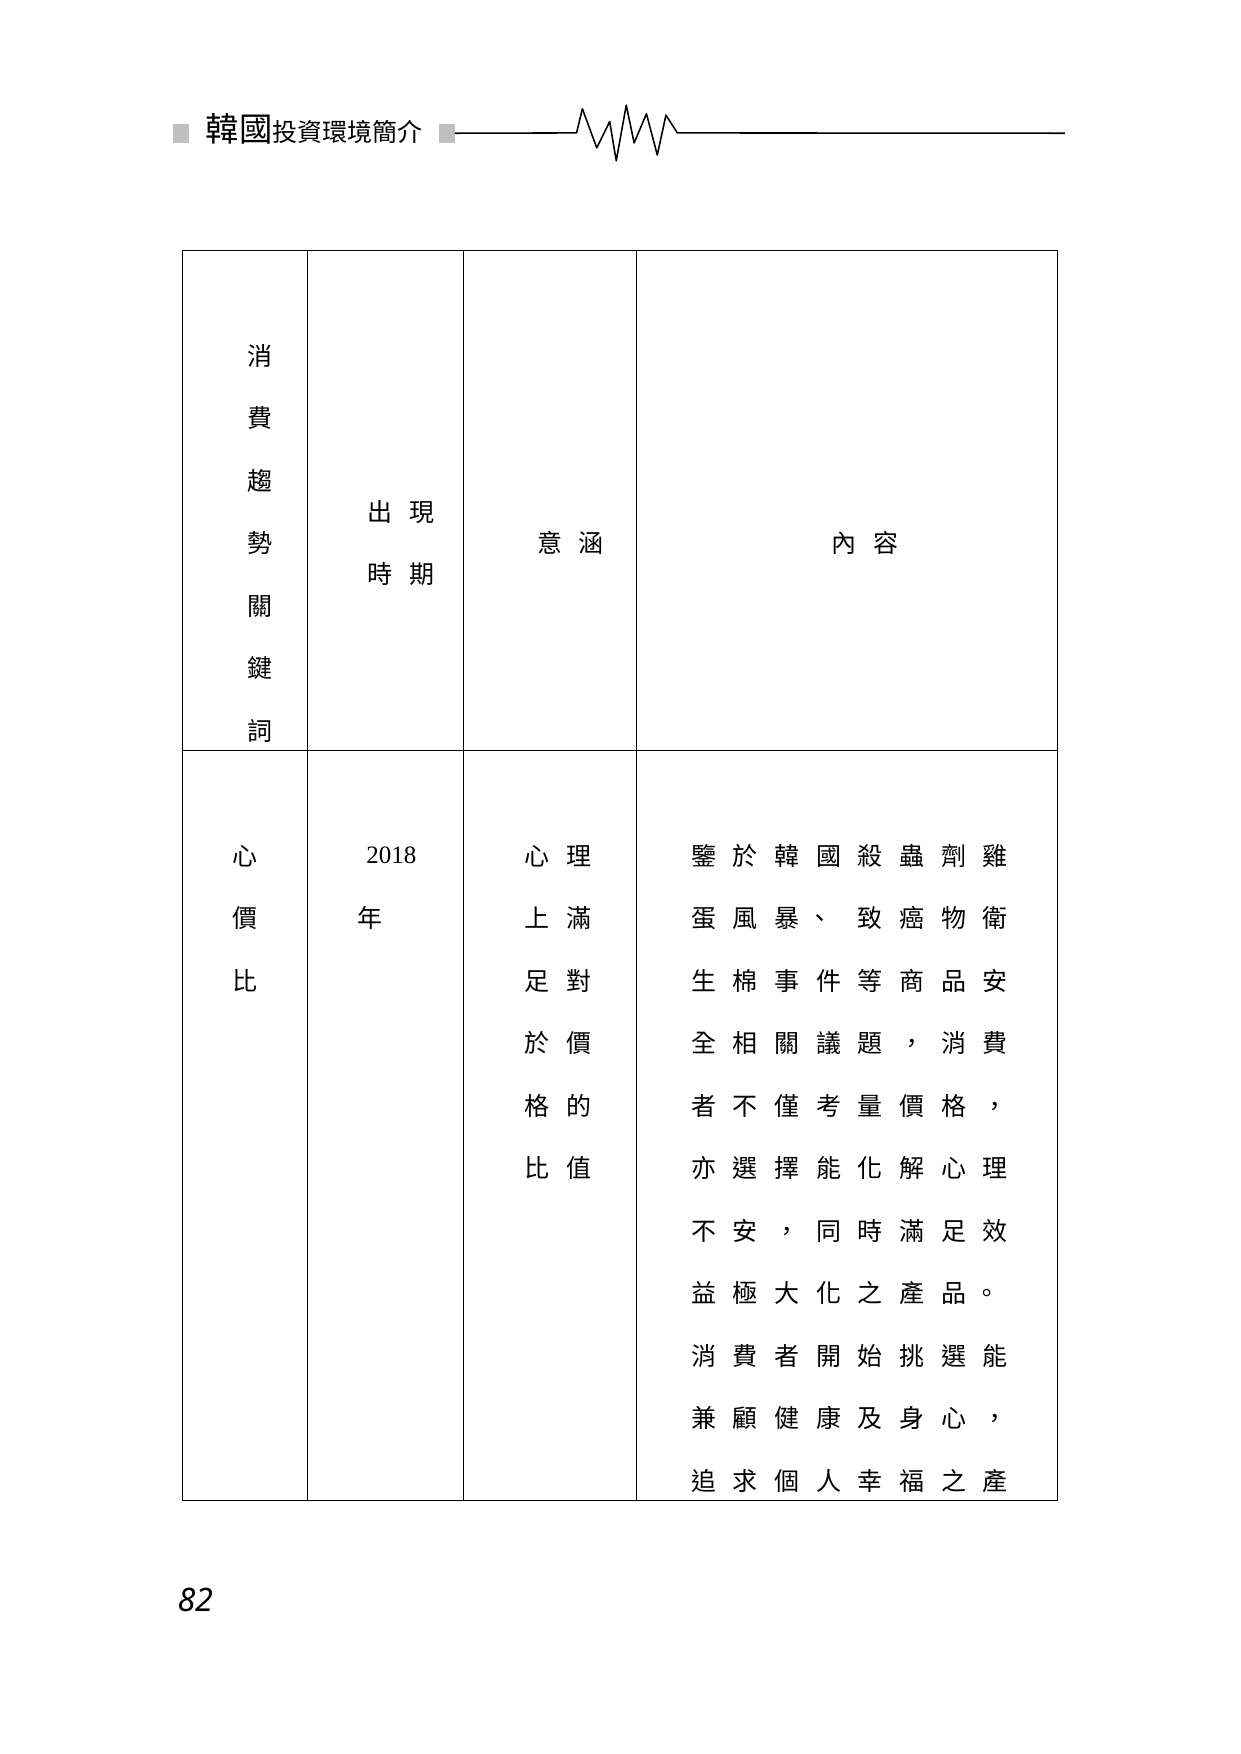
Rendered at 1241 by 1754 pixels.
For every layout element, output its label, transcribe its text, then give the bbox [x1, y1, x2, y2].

table_cell 心理上滿足對於價格的比值 [464, 751, 636, 1500]
table_cell 鑒於韓國殺蟲劑雞蛋風暴、致癌物衛生棉事件等商品安全相關議題，消費者不僅考量價格，亦選擇能化解心理不安，同時滿足效益極大化之產品。消費者開始挑選能兼顧健康及身心，追求個人幸福之產 [637, 751, 1057, 1500]
table_cell 心價比 [183, 751, 307, 1500]
table_header 內容 [637, 251, 1057, 750]
table_header 意涵 [464, 251, 636, 750]
table_cell 2018年 [308, 751, 463, 1500]
table_header 消費趨勢 關鍵詞 [183, 251, 307, 750]
table_header 出現時期 [308, 251, 463, 750]
